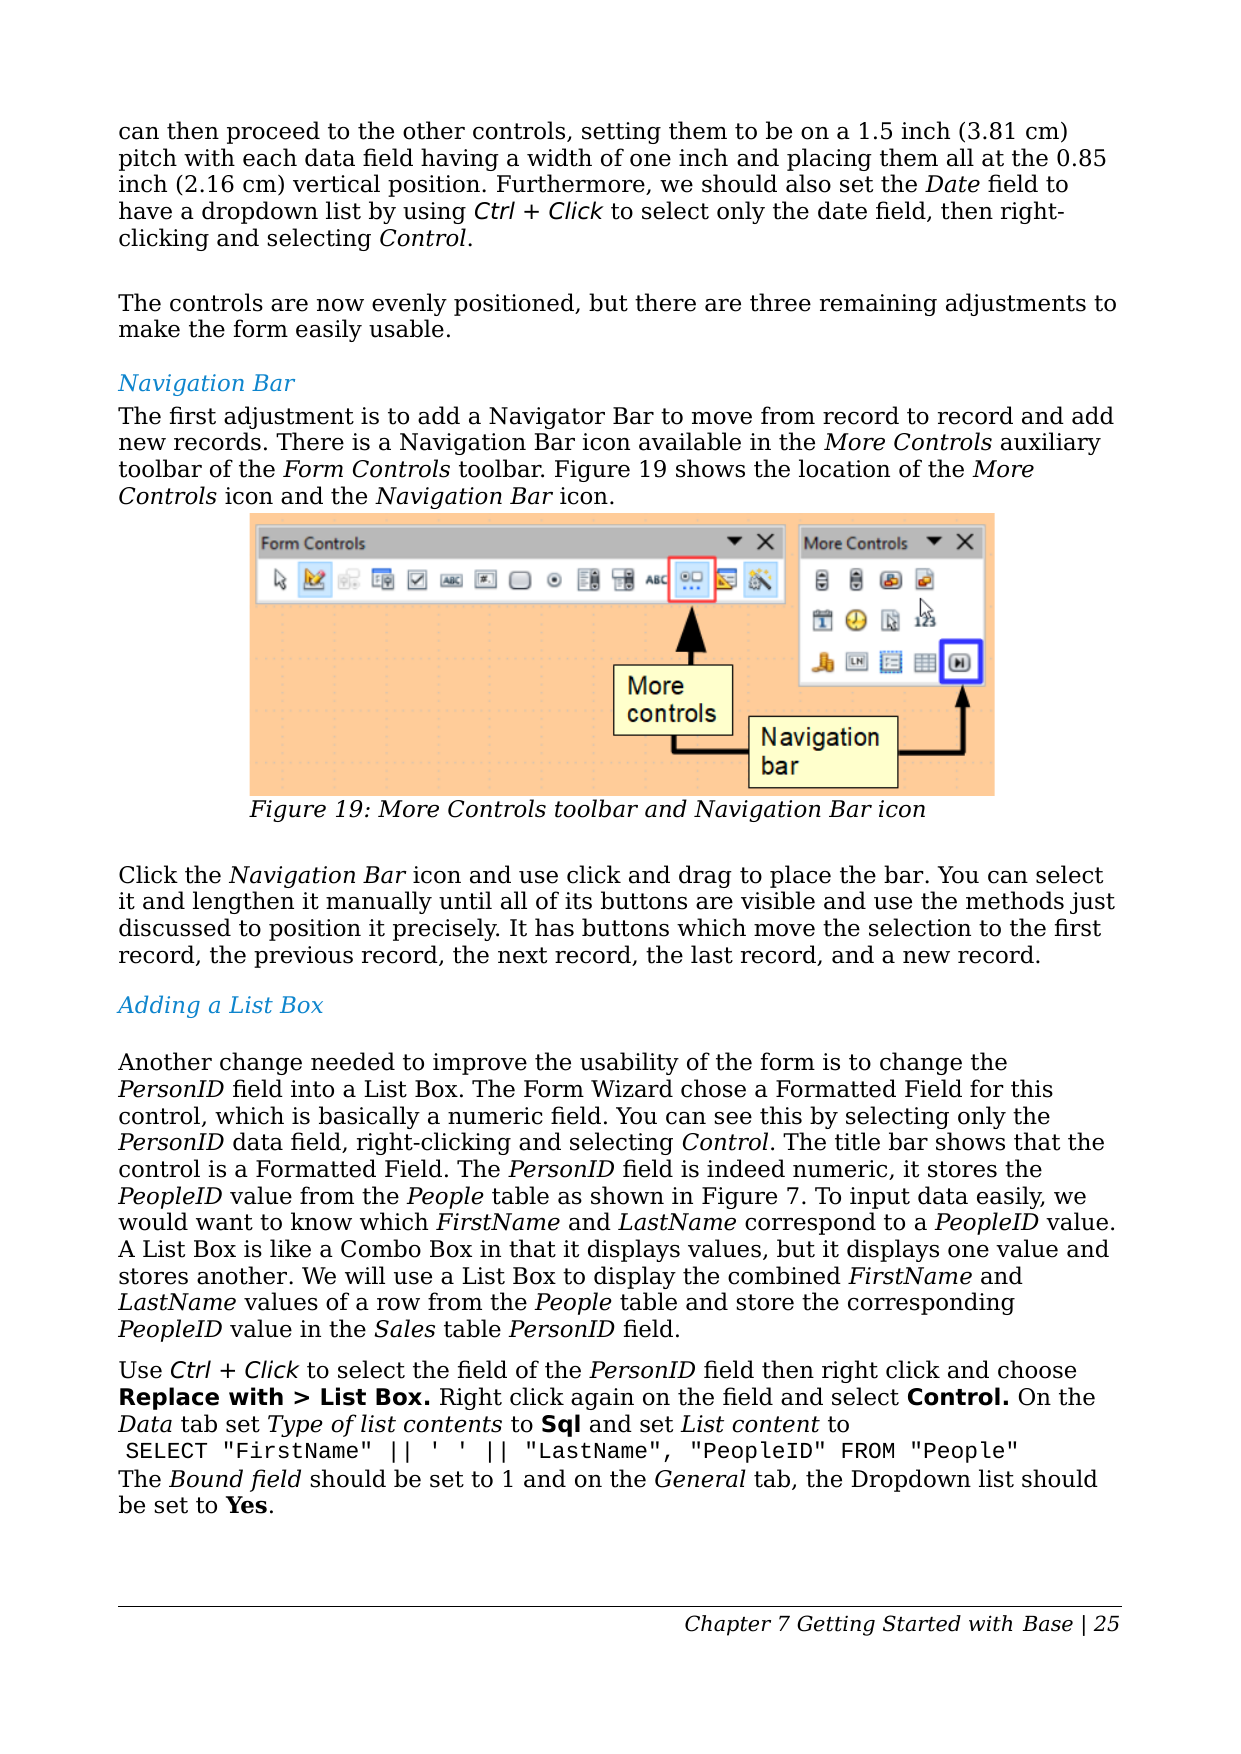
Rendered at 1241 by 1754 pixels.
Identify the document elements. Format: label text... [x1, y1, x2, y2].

subtitle Navigation Bar [118, 370, 1122, 396]
subtitle Adding a List Box [118, 993, 1122, 1019]
text Figure 19: More Controls toolbar and Navigation Bar icon [249, 796, 994, 823]
text can then proceed to the other controls, setting them to be on a 1.5 inch (3.81 cm) pitch with each data field having a width of one inch and placing them all at the 0.85 inch (2.16 cm) vertical position. Furthermore, we should also set the Date field to have a dropdown list by using Ctrl + Click to select only the date field, then right-clicking and selecting Control. [118, 118, 1122, 251]
text The first adjustment is to add a Navigator Bar to move from record to record and add new records. There is a Navigation Bar icon available in the More Controls auxiliary toolbar of the Form Controls toolbar. Figure 19 shows the location of the More Controls icon and the Navigation Bar icon. [118, 403, 1122, 509]
text Use Ctrl + Click to select the field of the PersonID field then right click and choose Replace with > List Box. Right click again on the field and select Control. On the Data tab set Type of list contents to Sql and set List content to SELECT "FirstName" || ' ' || "LastName", "PeopleID" FROM "People" The Bound field should be set to 1 and on the General tab, the Dropdown list should be set to Yes. [118, 1358, 1122, 1519]
text Another change needed to improve the usability of the form is to change the PersonID field into a List Box. The Form Wizard chose a Formatted Field for this control, which is basically a numeric field. You can see this by selecting only the PersonID data field, right-clicking and selecting Control. The title bar shows that the control is a Formatted Field. The PersonID field is indeed numeric, it stores the PeopleID value from the People table as shown in Figure 7. To input data easily, we would want to know which FirstName and LastName correspond to a PeopleID value. A List Box is like a Combo Box in that it displays values, but it displays one value and stores another. We will use a List Box to display the combined FirstName and LastName values of a row from the People table and store the corresponding PeopleID value in the Sales table PersonID field. [118, 1049, 1122, 1343]
picture [249, 513, 995, 796]
text The controls are now evenly positioned, but there are three remaining adjustments to make the form easily usable. [118, 290, 1122, 343]
text Click the Navigation Bar icon and use click and drag to place the bar. You can select it and lengthen it manually until all of its buttons are visible and use the methods just discussed to position it precisely. It has buttons which move the selection to the first record, the previous record, the next record, the last record, and a new record. [118, 862, 1122, 968]
